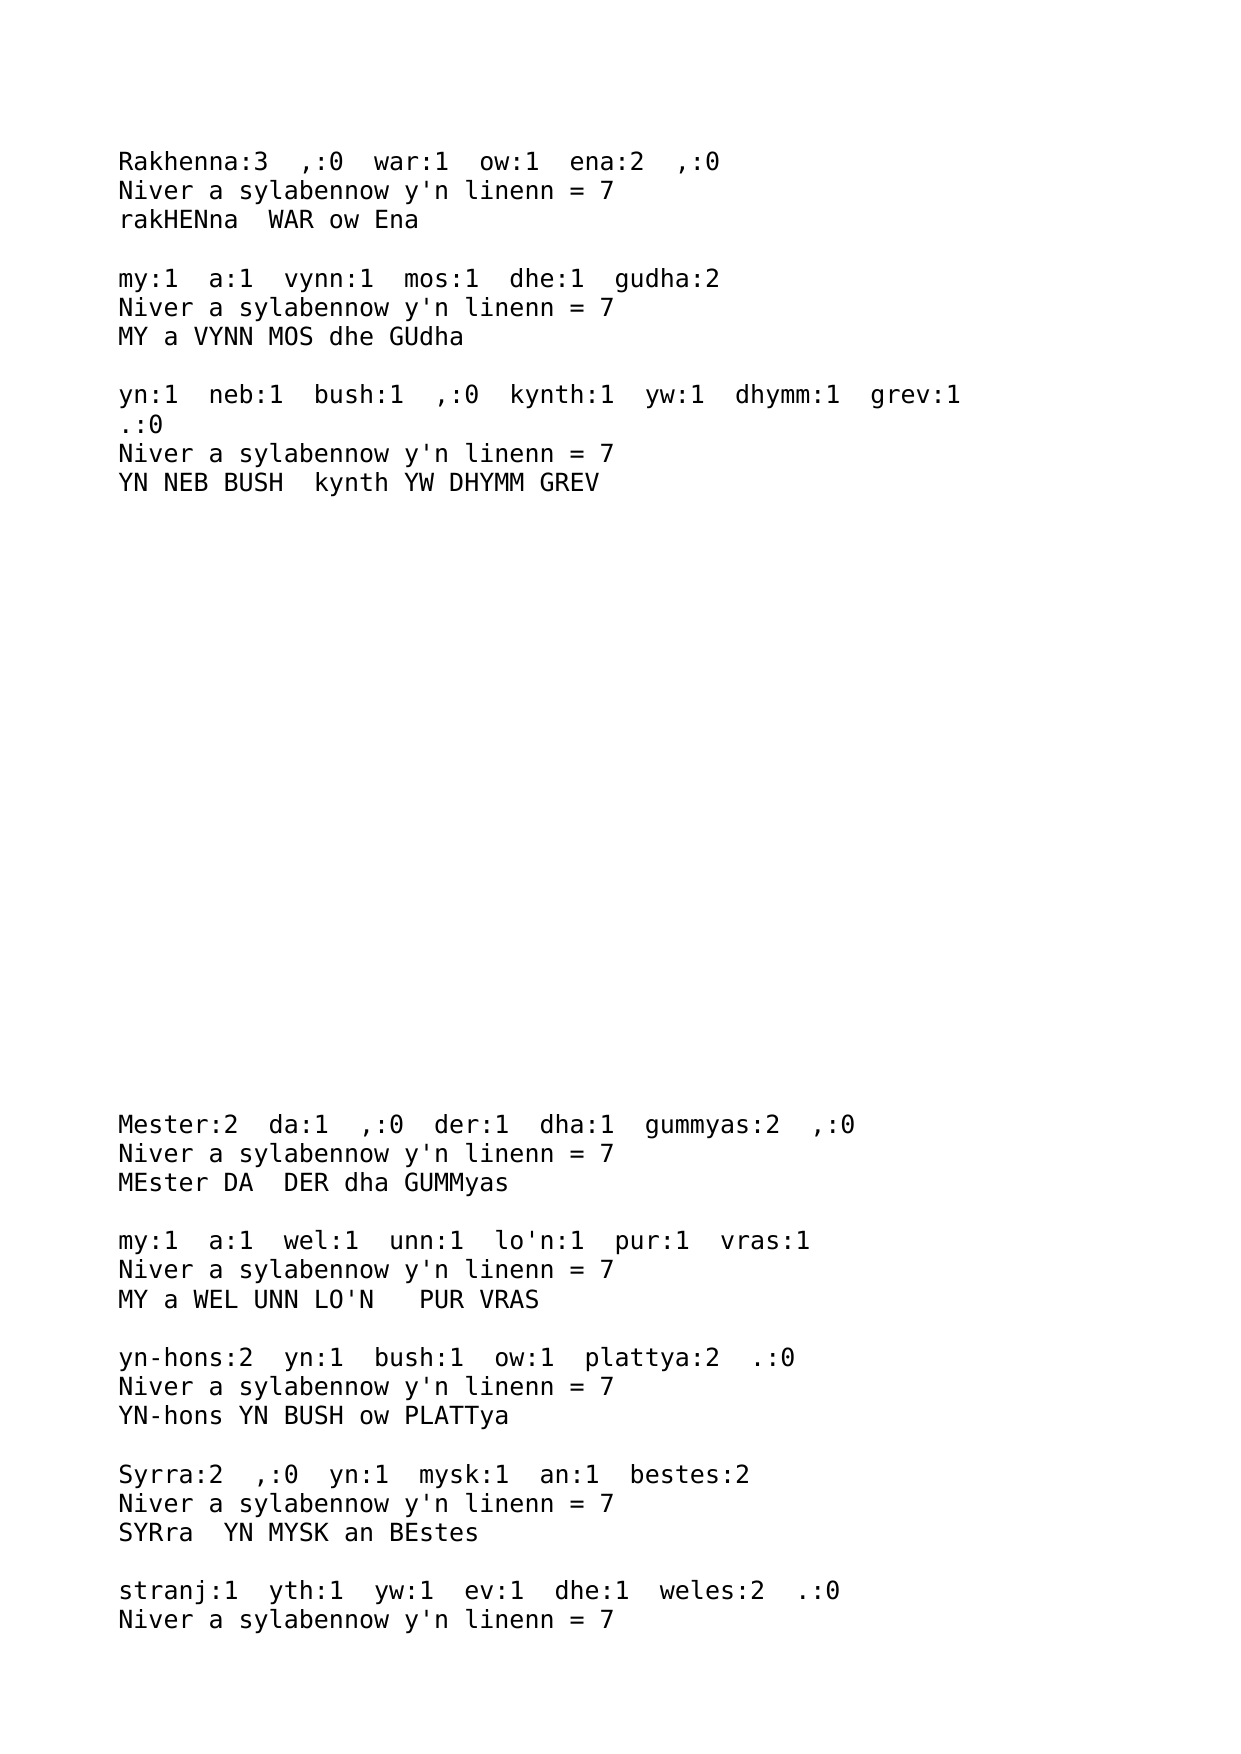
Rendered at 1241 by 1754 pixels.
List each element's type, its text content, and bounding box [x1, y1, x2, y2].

text Syrra:2 ,:0 yn:1 mysk:1 an:1 bestes:2 [118, 1460, 1122, 1489]
text SYRra YN MYSK an BEstes [118, 1518, 1122, 1547]
text YN-hons YN BUSH ow PLATTya [118, 1401, 1122, 1431]
text YN NEB BUSH kynth YW DHYMM GREV [118, 468, 1122, 497]
text yn:1 neb:1 bush:1 ,:0 kynth:1 yw:1 dhymm:1 grev:1 [118, 381, 1122, 410]
text Niver a sylabennow y'n linenn = 7 [118, 1606, 1122, 1635]
text Niver a sylabennow y'n linenn = 7 [118, 293, 1122, 322]
text MY a WEL UNN LO'N PUR VRAS [118, 1285, 1122, 1314]
text Mester:2 da:1 ,:0 der:1 dha:1 gummyas:2 ,:0 [118, 1110, 1122, 1139]
text MEster DA DER dha GUMMyas [118, 1168, 1122, 1197]
text Niver a sylabennow y'n linenn = 7 [118, 1489, 1122, 1518]
text .:0 [118, 410, 1122, 439]
text Niver a sylabennow y'n linenn = 7 [118, 1139, 1122, 1168]
text MY a VYNN MOS dhe GUdha [118, 322, 1122, 351]
text Rakhenna:3 ,:0 war:1 ow:1 ena:2 ,:0 [118, 147, 1122, 176]
text rakHENna WAR ow Ena [118, 206, 1122, 235]
text my:1 a:1 wel:1 unn:1 lo'n:1 pur:1 vras:1 [118, 1226, 1122, 1256]
text my:1 a:1 vynn:1 mos:1 dhe:1 gudha:2 [118, 264, 1122, 293]
text Niver a sylabennow y'n linenn = 7 [118, 176, 1122, 206]
text Niver a sylabennow y'n linenn = 7 [118, 439, 1122, 468]
text stranj:1 yth:1 yw:1 ev:1 dhe:1 weles:2 .:0 [118, 1576, 1122, 1606]
text yn-hons:2 yn:1 bush:1 ow:1 plattya:2 .:0 [118, 1343, 1122, 1372]
text Niver a sylabennow y'n linenn = 7 [118, 1256, 1122, 1285]
text Niver a sylabennow y'n linenn = 7 [118, 1372, 1122, 1401]
